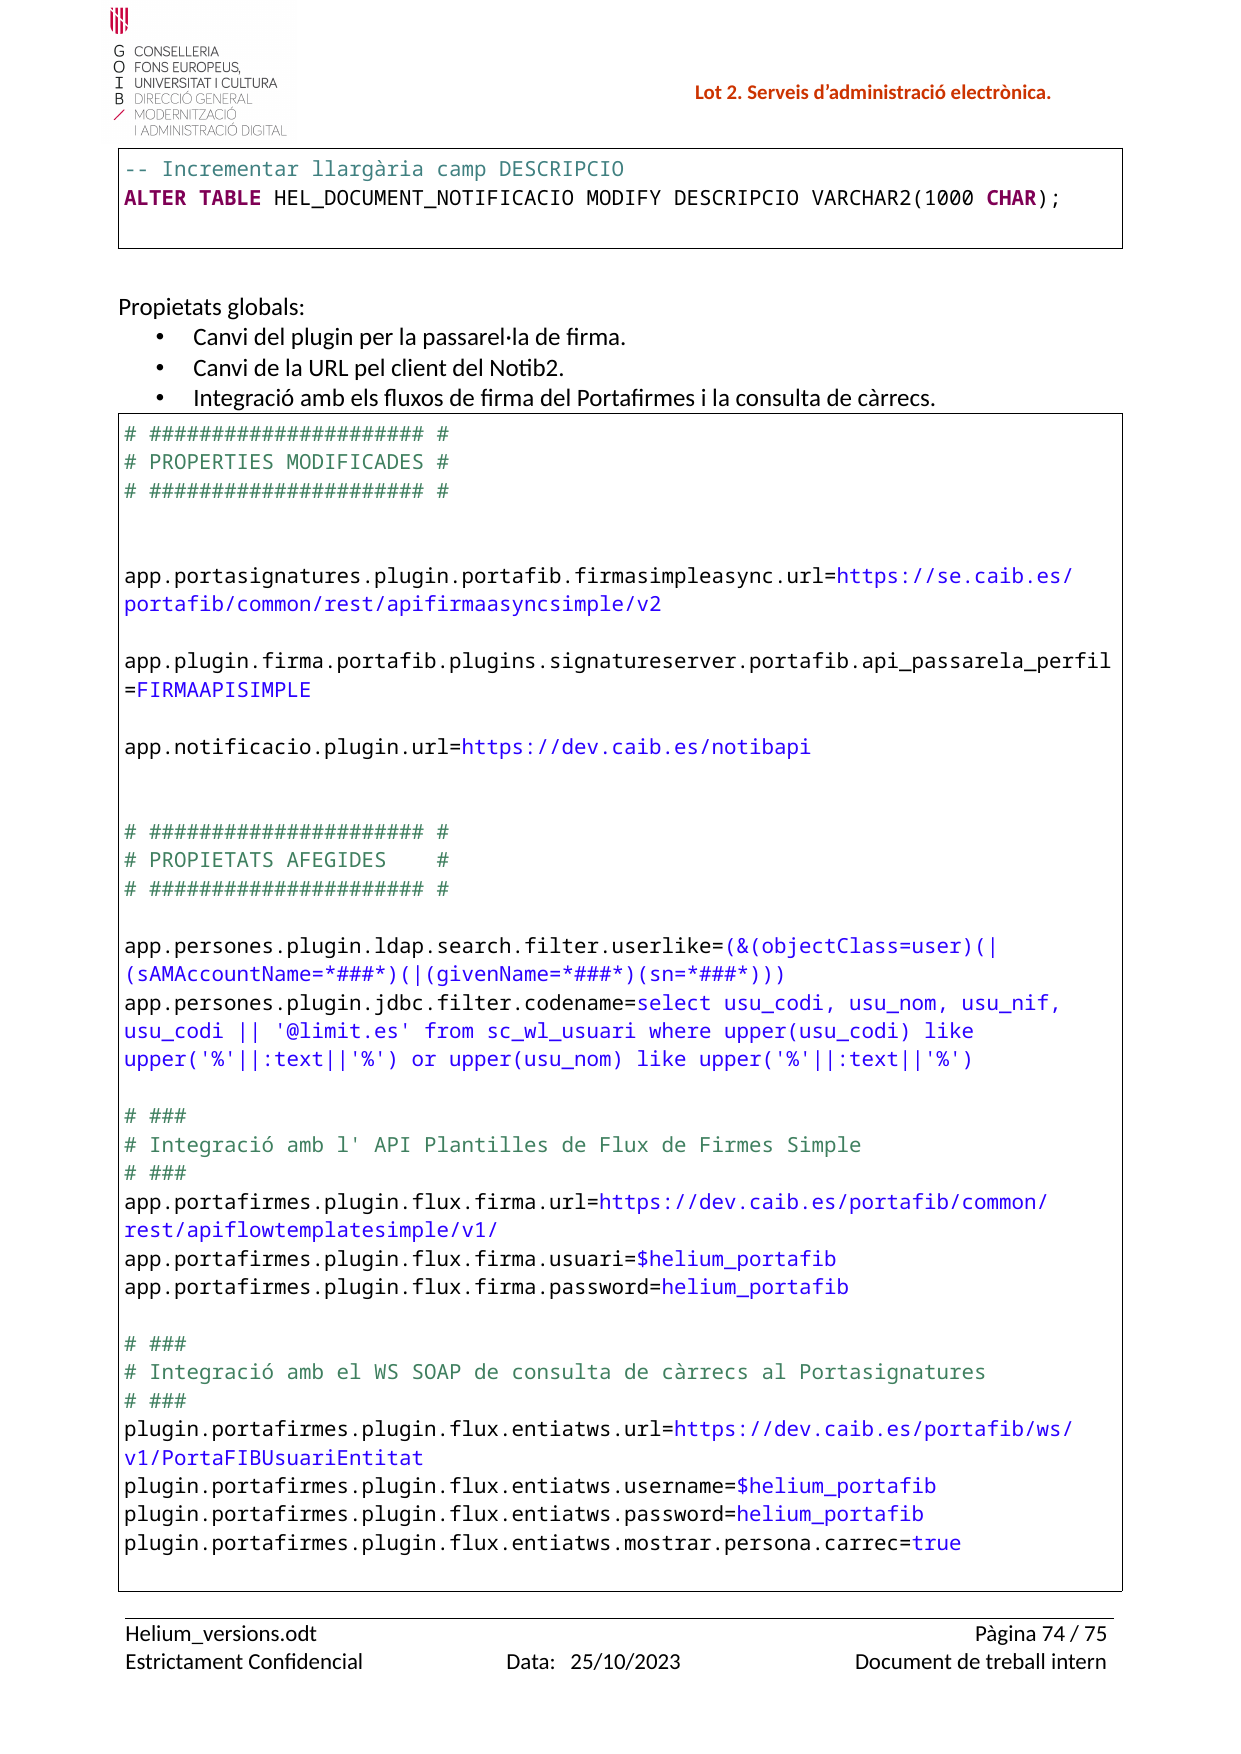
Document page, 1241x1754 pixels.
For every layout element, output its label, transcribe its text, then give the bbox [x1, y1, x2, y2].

list Canvi de la URL pel client del Notib2. [156, 352, 1122, 383]
text Propietats globals: [118, 291, 1122, 322]
table_header # ###################### # # PROPERTIES MODIFICADES # # ###################### # app.portasignatures.plugin.portafib.firmasimpleasync.url=https://se.caib.es/portafib/common/rest/apifirmaasyncsimple/v2 app.plugin.firma.portafib.plugins.signatureserver.portafib.api_passarela_perfil=FIRMAAPISIMPLE app.notificacio.plugin.url=https://dev.caib.es/notibapi # ###################### # # PROPIETATS AFEGIDES # # ###################### # app.persones.plugin.ldap.search.filter.userlike=(&(objectClass=user)(|(sAMAccountName=*###*)(|(givenName=*###*)(sn=*###*))) app.persones.plugin.jdbc.filter.codename=select usu_codi, usu_nom, usu_nif, usu_codi || '@limit.es' from sc_wl_usuari where upper(usu_codi) like upper('%'||:text||'%') or upper(usu_nom) like upper('%'||:text||'%') # ### # Integració amb l' API Plantilles de Flux de Firmes Simple # ### app.portafirmes.plugin.flux.firma.url=https://dev.caib.es/portafib/common/rest/apiflowtemplatesimple/v1/ app.portafirmes.plugin.flux.firma.usuari=$helium_portafib app.portafirmes.plugin.flux.firma.password=helium_portafib # ### # Integració amb el WS SOAP de consulta de càrrecs al Portasignatures # ### plugin.portafirmes.plugin.flux.entiatws.url=https://dev.caib.es/portafib/ws/v1/PortaFIBUsuariEntitat plugin.portafirmes.plugin.flux.entiatws.username=$helium_portafib plugin.portafirmes.plugin.flux.entiatws.password=helium_portafib plugin.portafirmes.plugin.flux.entiatws.mostrar.persona.carrec=true [119, 414, 1122, 1591]
list Integració amb els fluxos de firma del Portafirmes i la consulta de càrrecs. [156, 383, 1122, 413]
list Canvi del plugin per la passarel·la de firma. [156, 322, 1122, 352]
picture [100, 0, 297, 144]
table_header -- Incrementar llargària camp DESCRIPCIO ALTER TABLE HEL_DOCUMENT_NOTIFICACIO MODIFY DESCRIPCIO VARCHAR2(1000 CHAR); [119, 149, 1122, 248]
